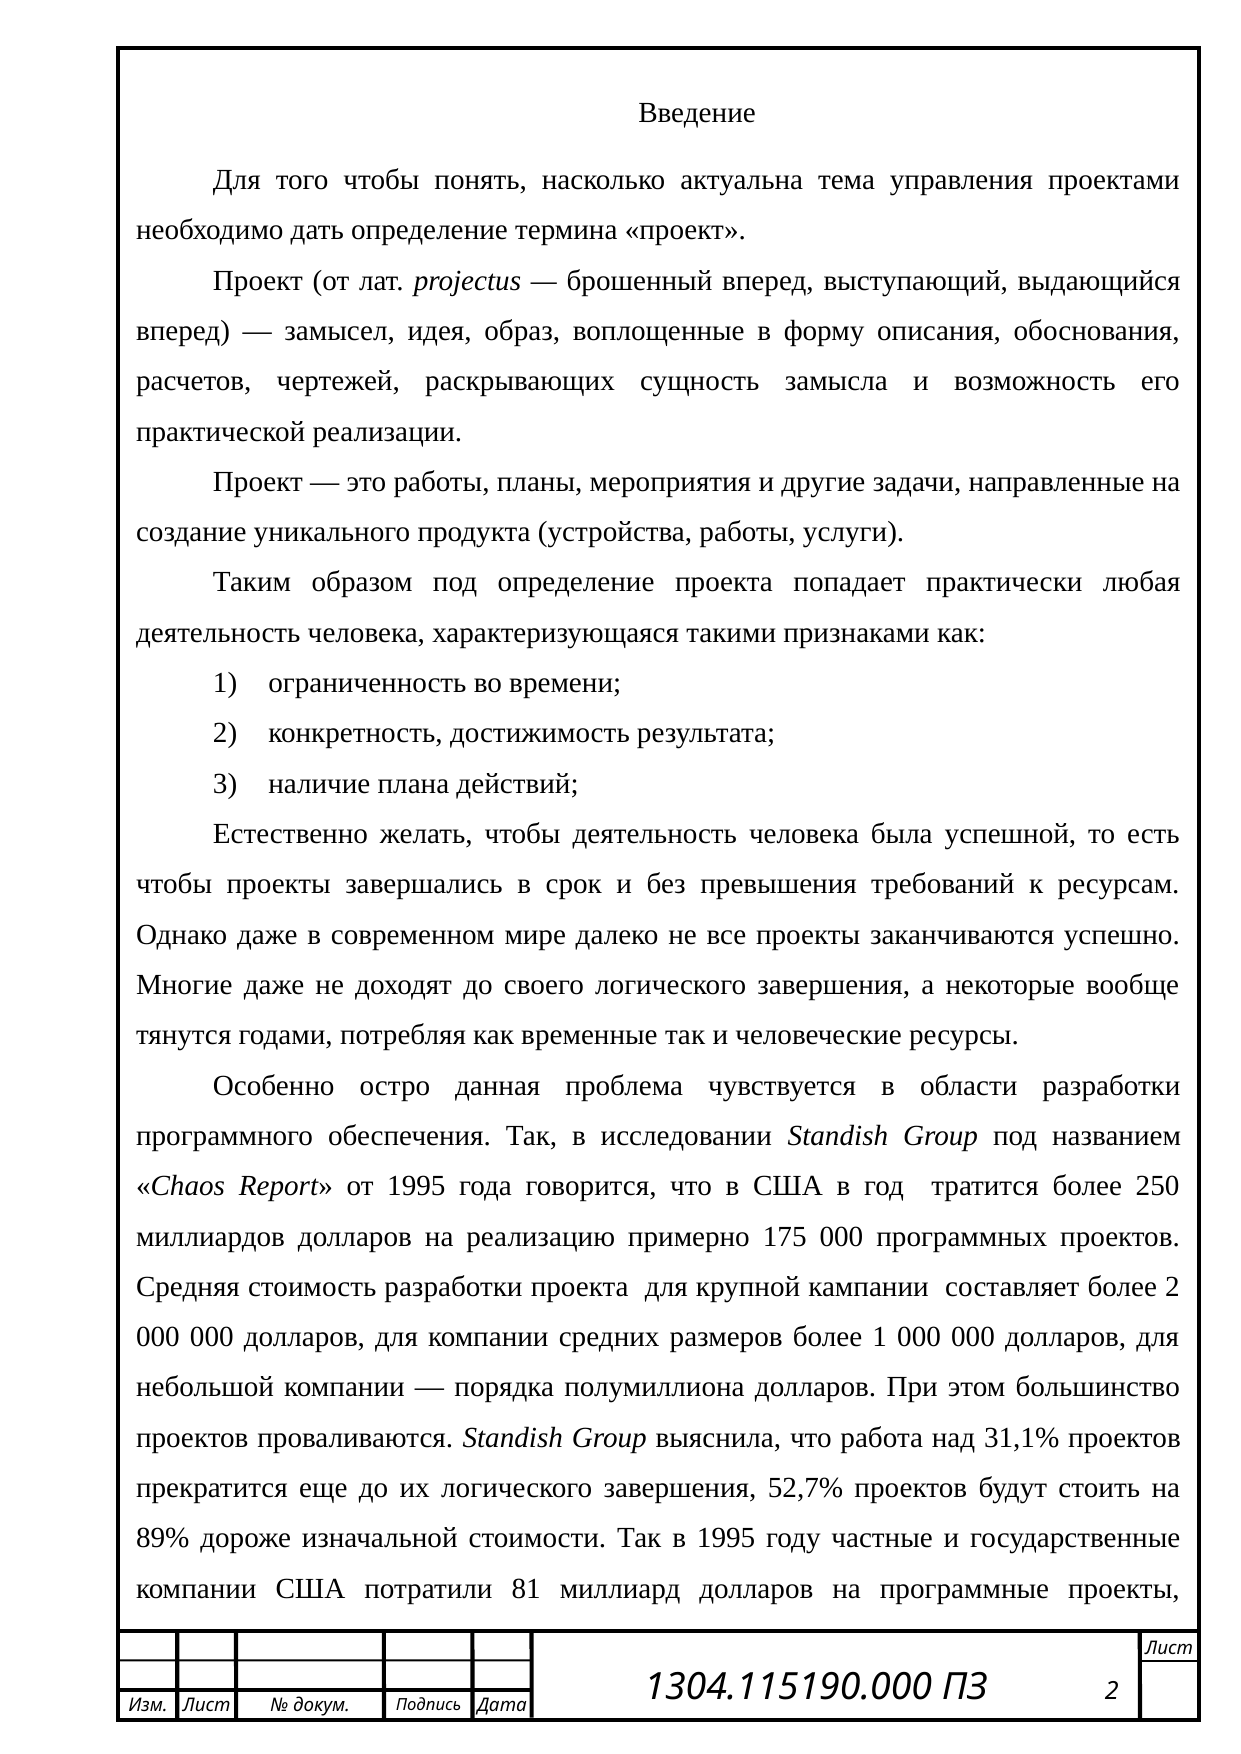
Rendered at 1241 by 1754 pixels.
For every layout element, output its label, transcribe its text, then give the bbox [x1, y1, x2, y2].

text Проект — это работы, планы, мероприятия и другие задачи, направленные на создание уникального продукта (устройства, работы, услуги). [136, 464, 1181, 548]
text Естественно желать, чтобы деятельность человека была успешной, то есть чтобы проекты завершались в срок и без превышения требований к ресурсам. Однако даже в современном мире далеко не все проекты заканчиваются успешно. Многие даже не доходят до своего логического завершения, а некоторые вообще тянутся годами, потребляя как временные так и человеческие ресурсы. [136, 816, 1181, 1051]
text Введение [136, 95, 1181, 128]
list ограниченность во времени; [136, 665, 1181, 699]
text Особенно остро данная проблема чувствуется в области разработки программного обеспечения. Так, в исследовании Standish Group под названием «Chaos Report» от 1995 года говорится, что в США в год тратится более 250 миллиардов долларов на реализацию примерно 175 000 программных проектов. Средняя стоимость разработки проекта для крупной кампании составляет более 2 000 000 долларов, для компании средних размеров более 1 000 000 долларов, для небольшой компании — порядка полумиллиона долларов. При этом большинство проектов проваливаются. Standish Group выяснила, что работа над 31,1% проектов прекратится еще до их логического завершения, 52,7% проектов будут стоить на 89% дороже изначальной стоимости. Так в 1995 году частные и государственные компании США потратили 81 миллиард долларов на программные проекты, [136, 1068, 1181, 1604]
text Проект (от лат. projectus — брошенный вперед, выступающий, выдающийся вперед) — замысел, идея, образ, воплощенные в форму описания, обоснования, расчетов, чертежей, раскрывающих сущность замысла и возможность его практической реализации. [136, 263, 1181, 447]
list наличие плана действий; [136, 766, 1181, 799]
list конкретность, достижимость результата; [136, 716, 1181, 749]
text Для того чтобы понять, насколько актуальна тема управления проектами необходимо дать определение термина «проект». [136, 162, 1181, 246]
text Таким образом под определение проекта попадает практически любая деятельность человека, характеризующаяся такими признаками как: [136, 564, 1181, 648]
